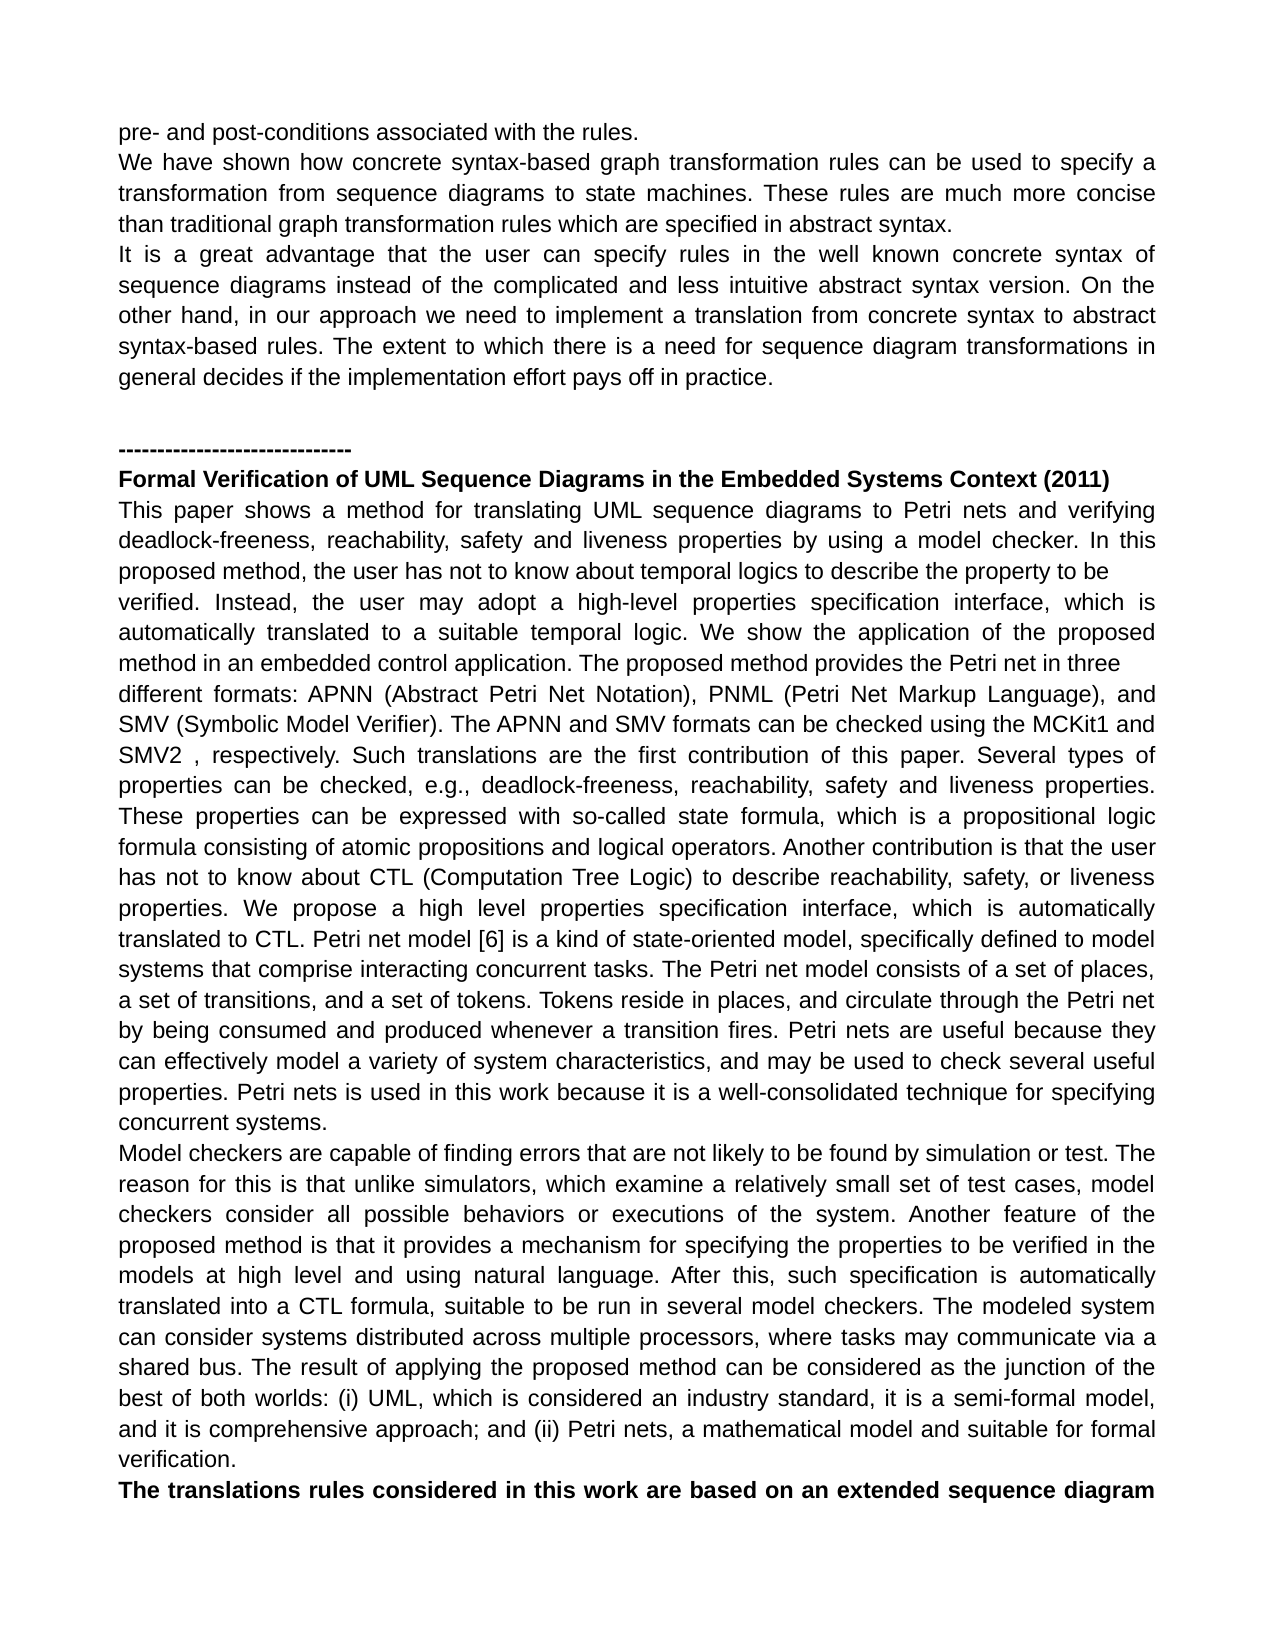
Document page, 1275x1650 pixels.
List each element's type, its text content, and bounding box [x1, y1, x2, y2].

text ------------------------------ [118, 435, 1157, 462]
text The translations rules considered in this work are based on an extended sequence diagram [118, 1476, 1157, 1503]
text pre- and post-conditions associated with the rules. [118, 118, 1157, 145]
text It is a great advantage that the user can specify rules in the well known concrete syntax of sequence diagrams instead of the complicated and less intuitive abstract syntax version. On the other hand, in our approach we need to implement a translation from concrete syntax to abstract syntax-based rules. The extent to which there is a need for sequence diagram transformations in general decides if the implementation effort pays off in practice. [118, 241, 1157, 390]
text This paper shows a method for translating UML sequence diagrams to Petri nets and verifying deadlock-freeness, reachability, safety and liveness properties by using a model checker. In this proposed method, the user has not to know about temporal logics to describe the property to be [118, 496, 1157, 584]
text different formats: APNN (Abstract Petri Net Notation), PNML (Petri Net Markup Language), and SMV (Symbolic Model Verifier). The APNN and SMV formats can be checked using the MCKit1 and SMV2 , respectively. Such translations are the first contribution of this paper. Several types of properties can be checked, e.g., deadlock-freeness, reachability, safety and liveness properties. These properties can be expressed with so-called state formula, which is a propositional logic formula consisting of atomic propositions and logical operators. Another contribution is that the user has not to know about CTL (Computation Tree Logic) to describe reachability, safety, or liveness properties. We propose a high level properties specification interface, which is automatically translated to CTL. Petri net model [6] is a kind of state-oriented model, specifically defined to model systems that comprise interacting concurrent tasks. The Petri net model consists of a set of places, a set of transitions, and a set of tokens. Tokens reside in places, and circulate through the Petri net by being consumed and produced whenever a transition fires. Petri nets are useful because they can effectively model a variety of system characteristics, and may be used to check several useful properties. Petri nets is used in this work because it is a well-consolidated technique for specifying concurrent systems. [118, 680, 1157, 1136]
text Formal Verification of UML Sequence Diagrams in the Embedded Systems Context (2011) [118, 466, 1157, 492]
text verified. Instead, the user may adopt a high-level properties specification interface, which is automatically translated to a suitable temporal logic. We show the application of the proposed method in an embedded control application. The proposed method provides the Petri net in three [118, 588, 1157, 676]
text We have shown how concrete syntax-based graph transformation rules can be used to specify a transformation from sequence diagrams to state machines. These rules are much more concise than traditional graph transformation rules which are specified in abstract syntax. [118, 149, 1157, 237]
text Model checkers are capable of finding errors that are not likely to be found by simulation or test. The reason for this is that unlike simulators, which examine a relatively small set of test cases, model checkers consider all possible behaviors or executions of the system. Another feature of the proposed method is that it provides a mechanism for specifying the properties to be verified in the models at high level and using natural language. After this, such specification is automatically translated into a CTL formula, suitable to be run in several model checkers. The modeled system can consider systems distributed across multiple processors, where tasks may communicate via a shared bus. The result of applying the proposed method can be considered as the junction of the best of both worlds: (i) UML, which is considered an industry standard, it is a semi-formal model, and it is comprehensive approach; and (ii) Petri nets, a mathematical model and suitable for formal verification. [118, 1139, 1157, 1472]
